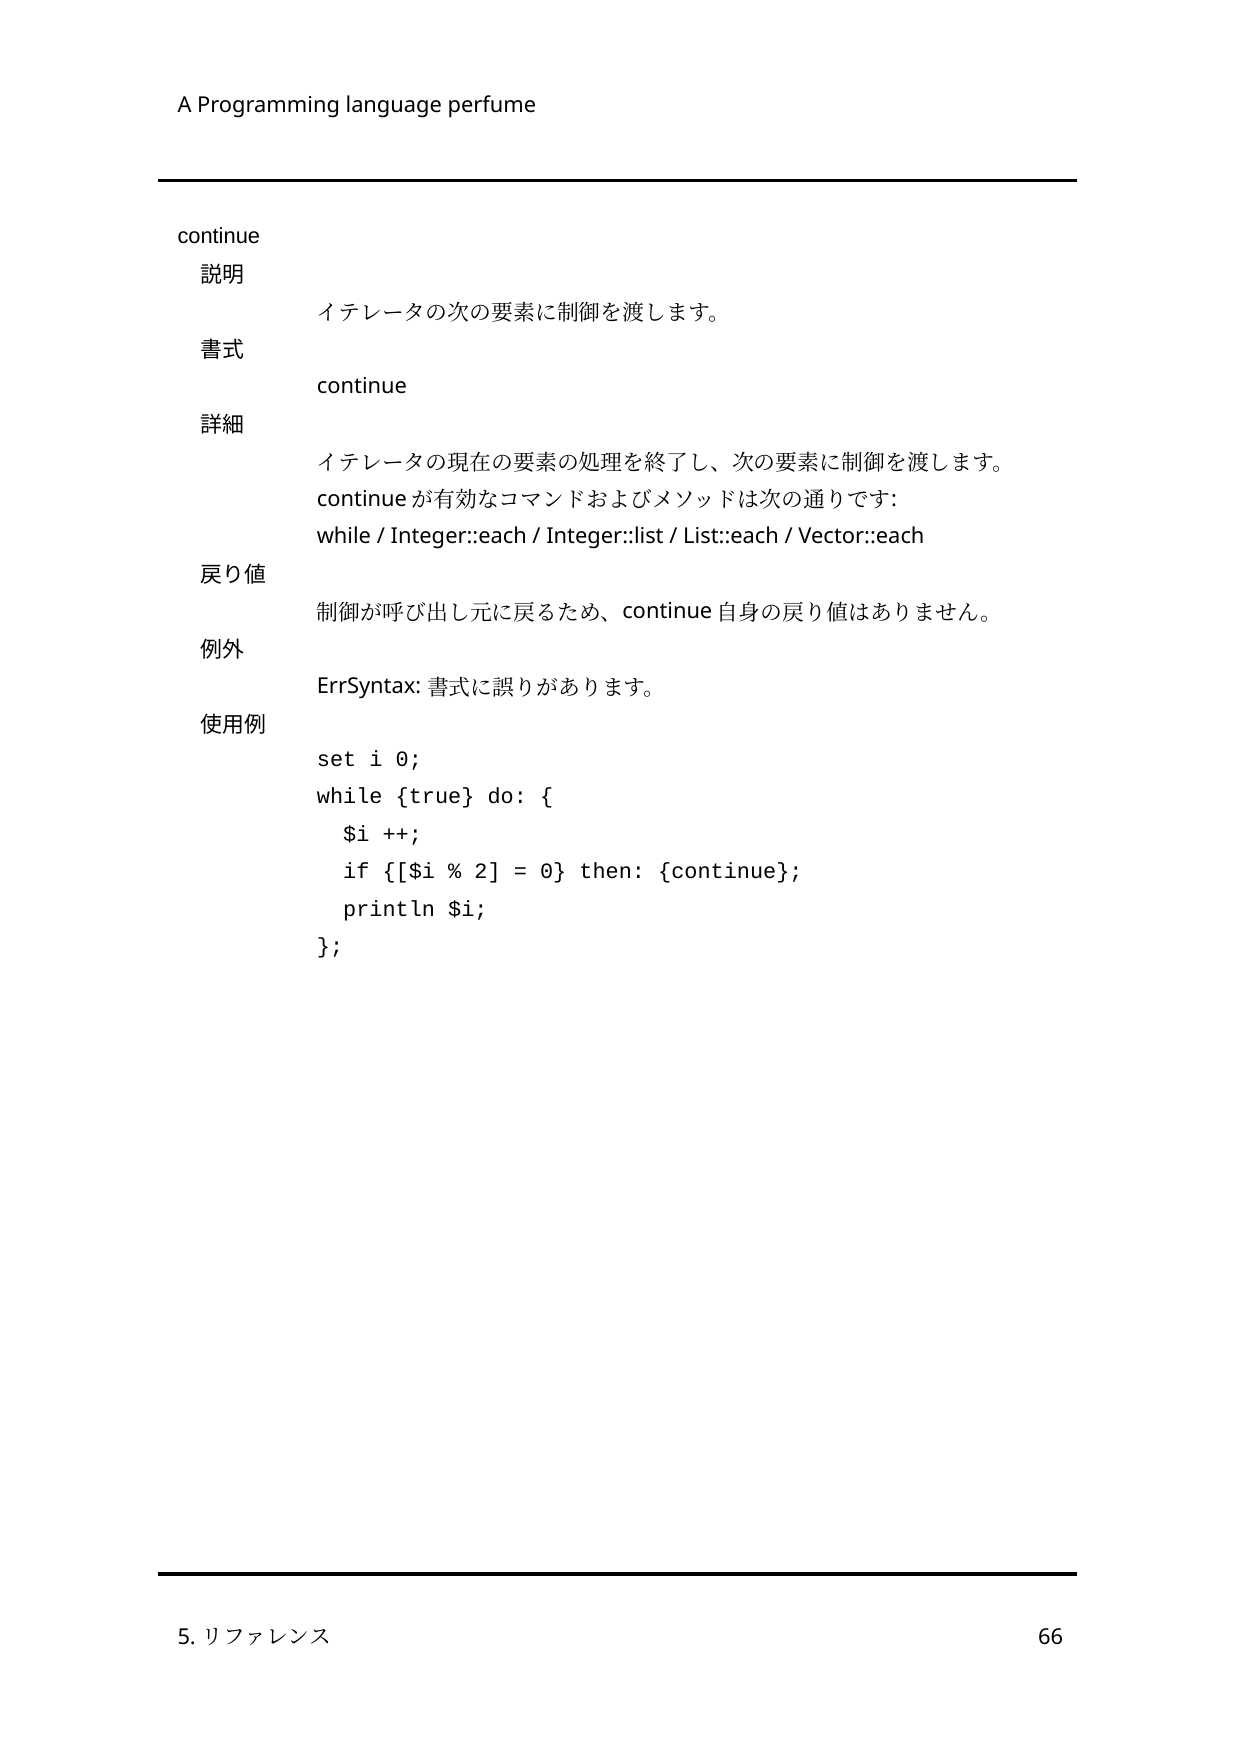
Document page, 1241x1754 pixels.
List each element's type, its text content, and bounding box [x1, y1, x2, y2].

subtitle continue [177, 217, 1063, 254]
table_cell 戻り値 [200, 554, 317, 629]
table_cell イテレータの現在の要素の処理を終了し、次の要素に制御を渡します。 continueが有効なコマンドおよびメソッドは次の通りです: while / Integer::each / Integer::list / List::each / Vector::each [317, 404, 1063, 554]
table_cell 使用例 [200, 704, 317, 967]
table_cell 制御が呼び出し元に戻るため、continue自身の戻り値はありません。 [317, 554, 1063, 629]
table_cell continue [317, 329, 1063, 404]
table_cell 例外 [200, 629, 317, 704]
table_cell 詳細 [200, 404, 317, 554]
table_header 説明 [200, 254, 317, 329]
table_cell set i 0; while {true} do: { $i ++; if {[$i % 2] = 0} then: {continue}; println $i; }; [317, 704, 1063, 967]
table_cell 書式 [200, 329, 317, 404]
table_header イテレータの次の要素に制御を渡します。 [317, 254, 1063, 329]
table_cell ErrSyntax: 書式に誤りがあります。 [317, 629, 1063, 704]
